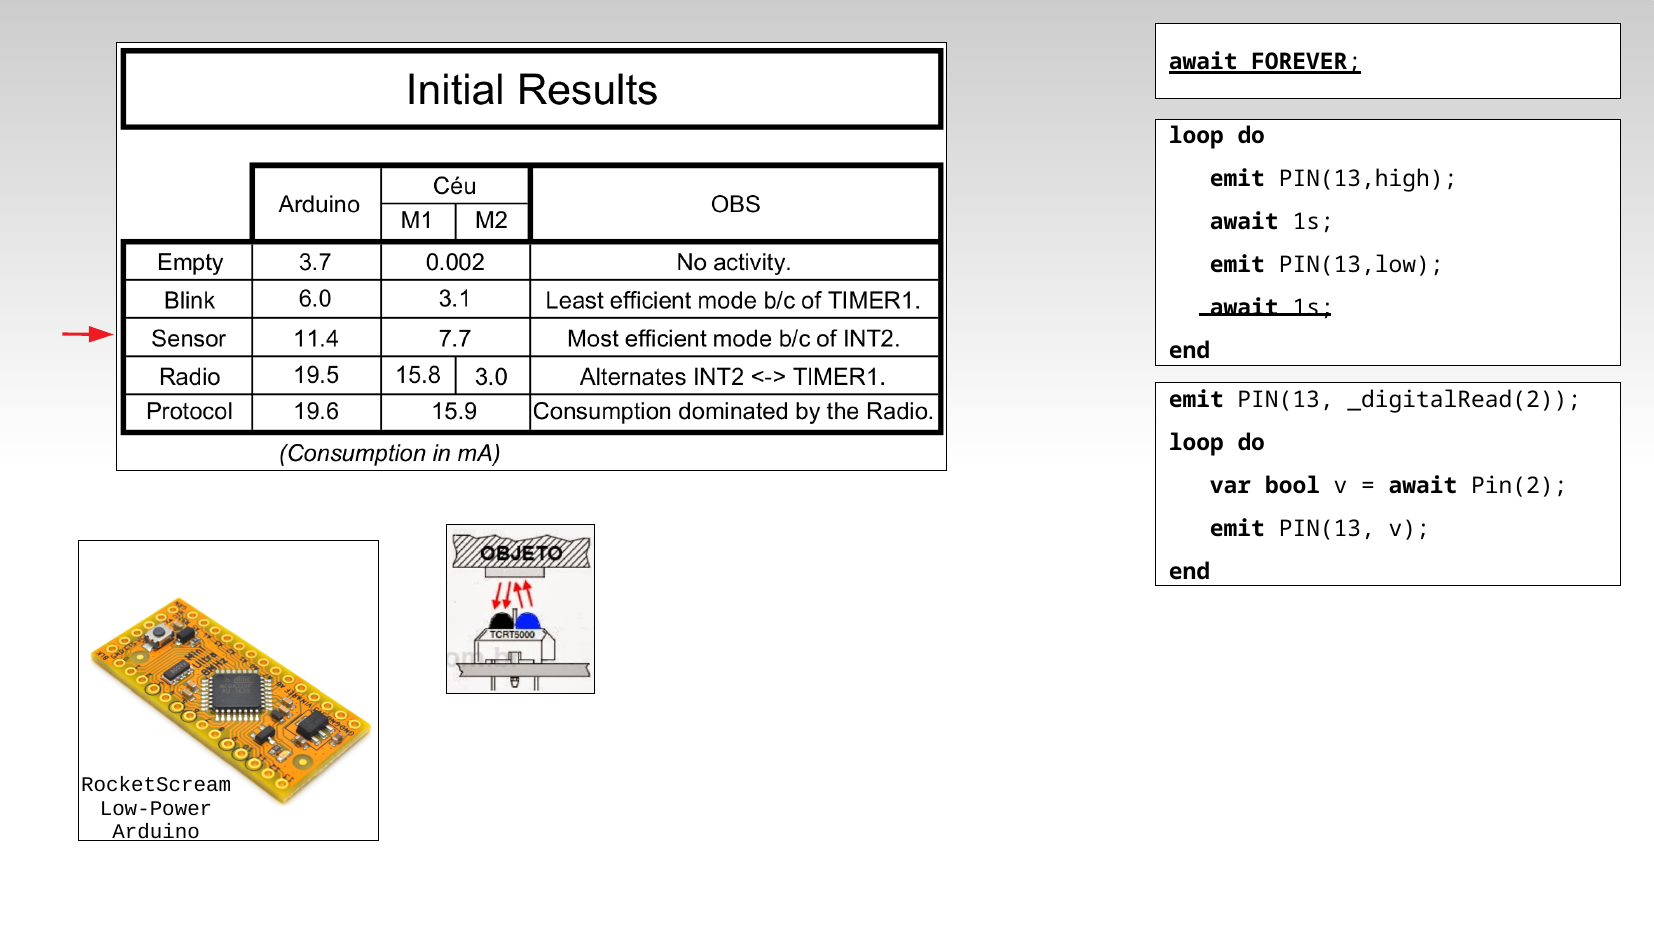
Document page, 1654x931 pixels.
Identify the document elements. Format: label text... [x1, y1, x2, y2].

picture [116, 42, 947, 471]
text_box RocketScream Low-Power Arduino [40, 767, 272, 833]
picture [446, 524, 595, 694]
text_box await FOREVER; [1155, 23, 1621, 99]
text_box loop do emit PIN(13,high); await 1s; emit PIN(13,low); await 1s; end [1155, 123, 1621, 362]
picture [78, 540, 379, 841]
text_box emit PIN(13, _digitalRead(2)); loop do var bool v = await Pin(2); emit PIN(13, v); end [1155, 384, 1621, 584]
